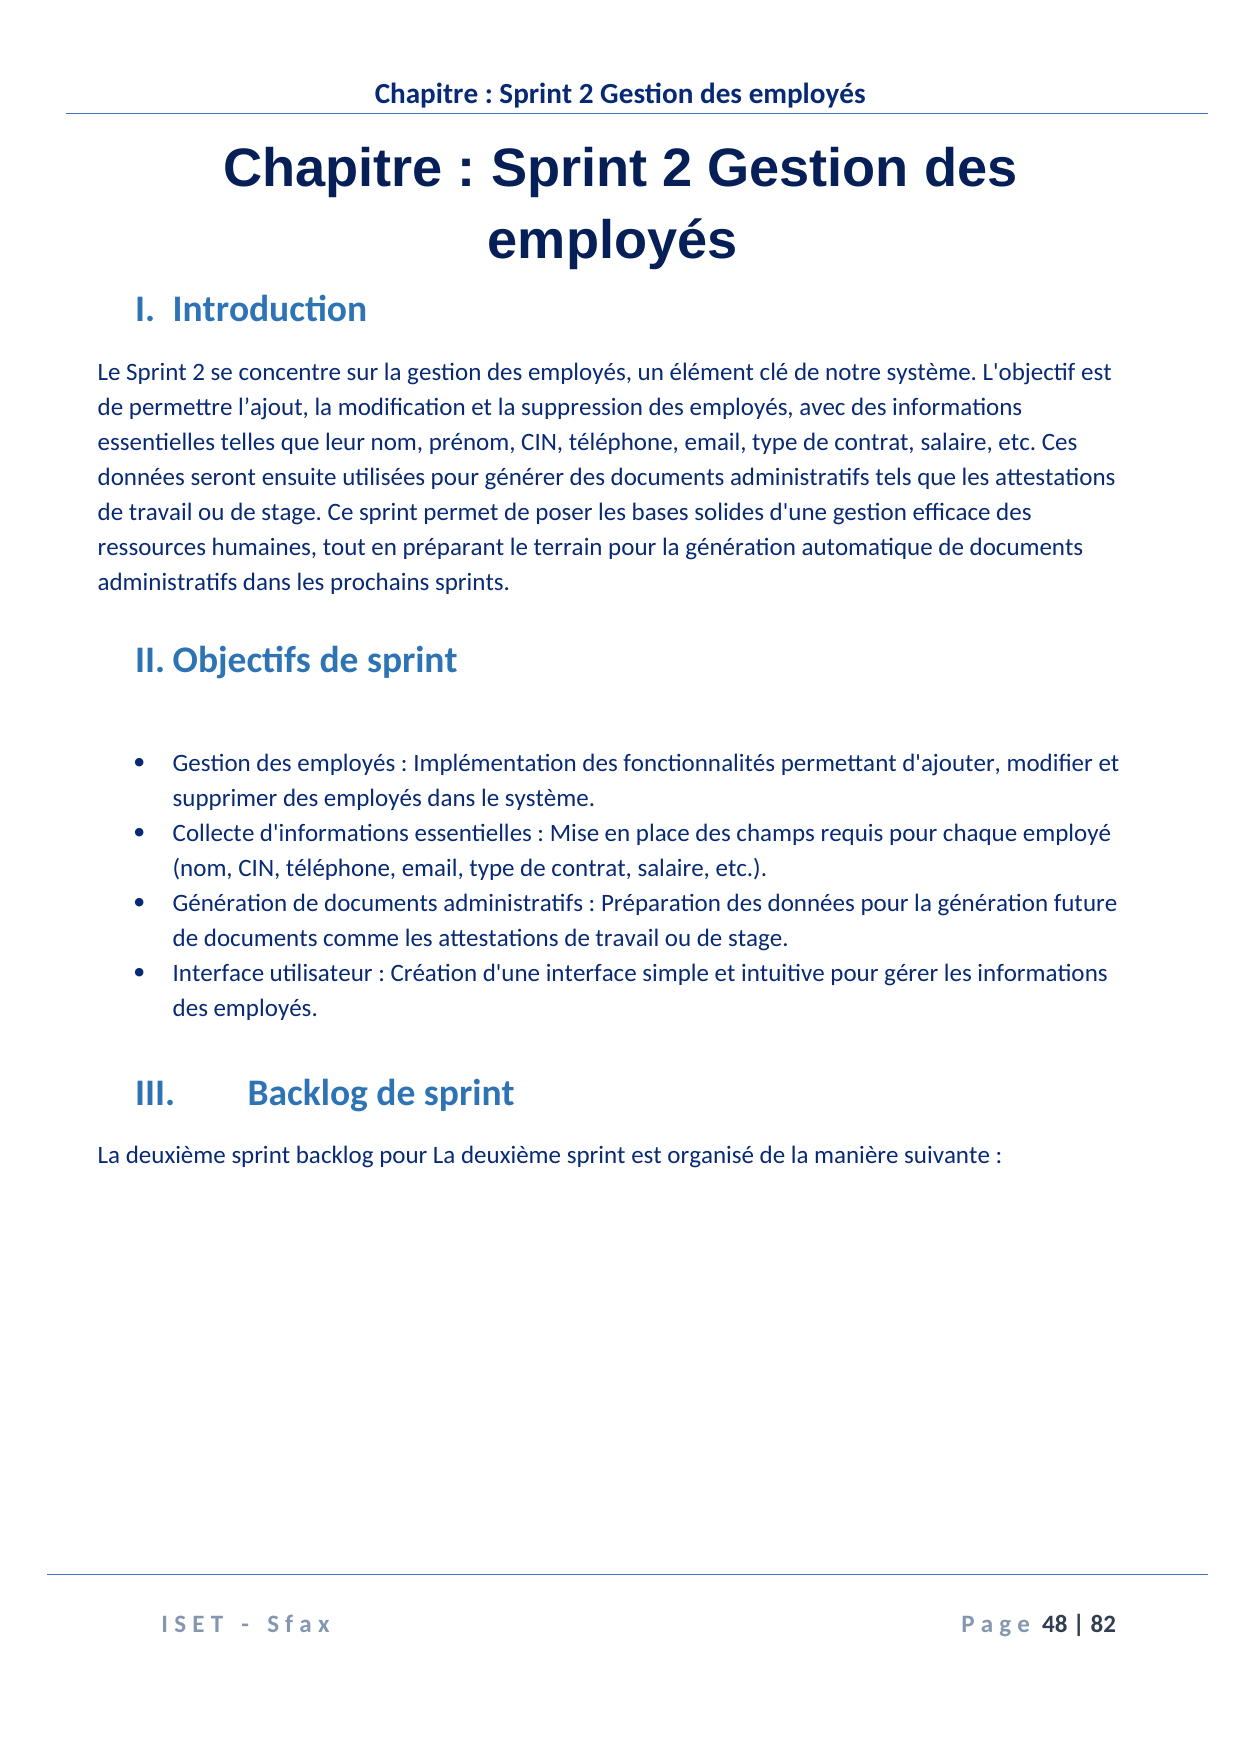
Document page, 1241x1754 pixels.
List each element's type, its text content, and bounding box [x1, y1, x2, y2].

list Collecte d'informations essentielles : Mise en place des champs requis pour chaque employé (nom, CIN, téléphone, email, type de contrat, salaire, etc.). [135, 818, 1143, 883]
list Génération de documents administratifs : Préparation des données pour la génération future de documents comme les attestations de travail ou de stage. [135, 888, 1143, 953]
subtitle Objectifs de sprint [135, 636, 1143, 682]
text Le Sprint 2 se concentre sur la gestion des employés, un élément clé de notre système. L'objectif est de permettre l’ajout, la modification et la suppression des employés, avec des informations essentielles telles que leur nom, prénom, CIN, téléphone, email, type de contrat, salaire, etc. Ces données seront ensuite utilisées pour générer des documents administratifs tels que les attestations de travail ou de stage. Ce sprint permet de poser les bases solides d'une gestion efficace des ressources humaines, tout en préparant le terrain pour la génération automatique de documents administratifs dans les prochains sprints. [97, 356, 1143, 596]
subtitle Backlog de sprint [135, 1068, 1143, 1114]
list Interface utilisateur : Création d'une interface simple et intuitive pour gérer les informations des employés. [135, 958, 1143, 1023]
subtitle Chapitre : Sprint 2 Gestion des employés [97, 136, 1143, 269]
text La deuxième sprint backlog pour La deuxième sprint est organisé de la manière suivante : [97, 1139, 1143, 1170]
list Gestion des employés : Implémentation des fonctionnalités permettant d'ajouter, modifier et supprimer des employés dans le système. [135, 748, 1143, 813]
subtitle Introduction [135, 285, 1143, 331]
